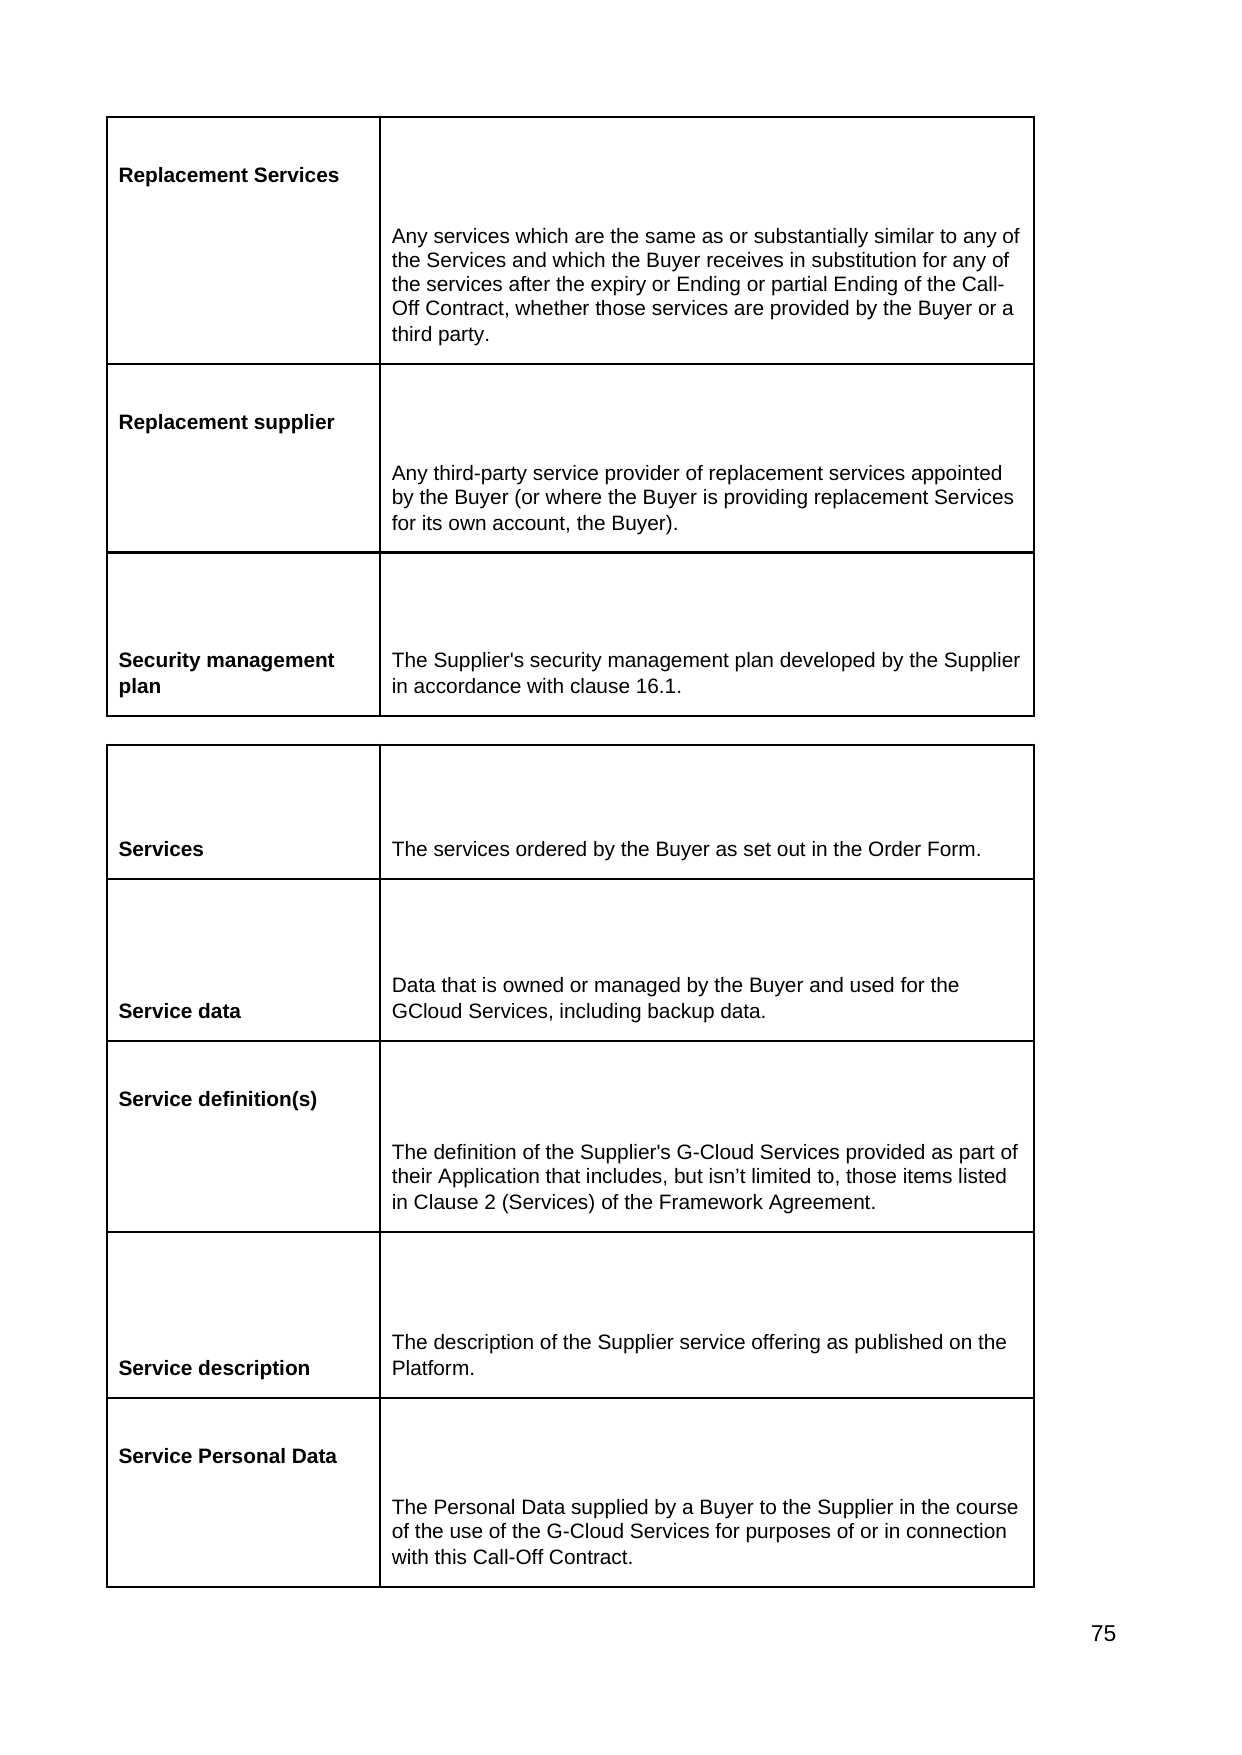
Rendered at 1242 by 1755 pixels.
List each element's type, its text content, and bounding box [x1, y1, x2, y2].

table_cell Replacement supplier [108, 365, 379, 551]
table_cell Service description [108, 1233, 379, 1397]
table_cell Service definition(s) [108, 1042, 379, 1231]
table_cell The description of the Supplier service offering as published on the Platform. [381, 1233, 1033, 1397]
table_cell Any third-party service provider of replacement services appointed by the Buyer (or where the Buyer is providing replacement Services for its own account, the Buyer). [381, 365, 1033, 551]
table_cell Any services which are the same as or substantially similar to any of the Services and which the Buyer receives in substitution for any of the services after the expiry or Ending or partial Ending of the Call- Off Contract, whether those services are provided by the Buyer or a third party. [381, 118, 1033, 363]
table_cell Service Personal Data [108, 1399, 379, 1586]
table_cell Replacement Services [108, 118, 379, 363]
table_header The services ordered by the Buyer as set out in the Order Form. [381, 746, 1033, 878]
table_cell The definition of the Supplier's G-Cloud Services provided as part of their Application that includes, but isn’t limited to, those items listed in Clause 2 (Services) of the Framework Agreement. [381, 1042, 1033, 1231]
table_cell The Supplier's security management plan developed by the Supplier in accordance with clause 16.1. [381, 554, 1033, 715]
table_header Services [108, 746, 379, 878]
table_cell Security management plan [108, 554, 379, 715]
table_cell Service data [108, 880, 379, 1040]
table_cell The Personal Data supplied by a Buyer to the Supplier in the course of the use of the G-Cloud Services for purposes of or in connection with this Call-Off Contract. [381, 1399, 1033, 1586]
table_cell Data that is owned or managed by the Buyer and used for the GCloud Services, including backup data. [381, 880, 1033, 1040]
